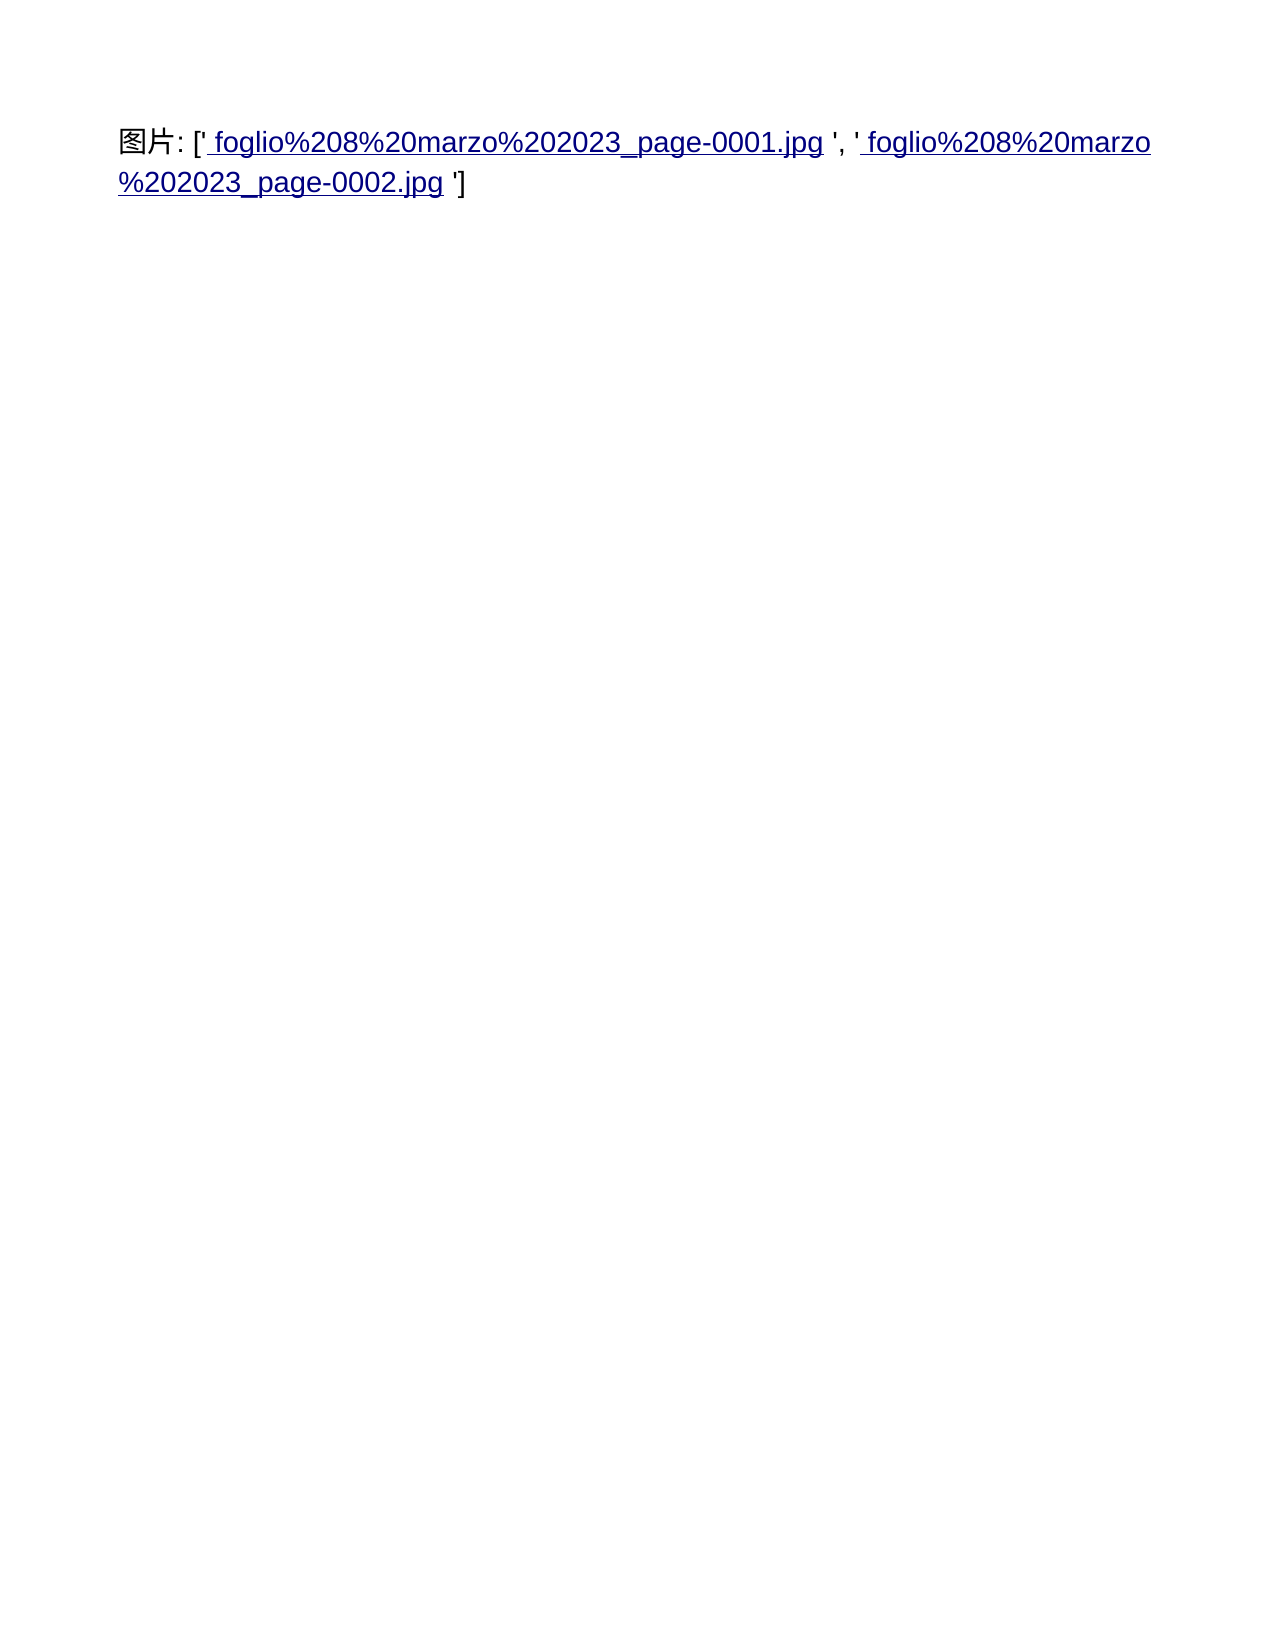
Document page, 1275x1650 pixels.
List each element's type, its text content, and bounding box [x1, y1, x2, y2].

text 图片: [' foglio%208%20marzo%202023_page-0001.jpg ', ' foglio%208%20marzo%202023_page-0002.jpg '] [118, 118, 1157, 199]
